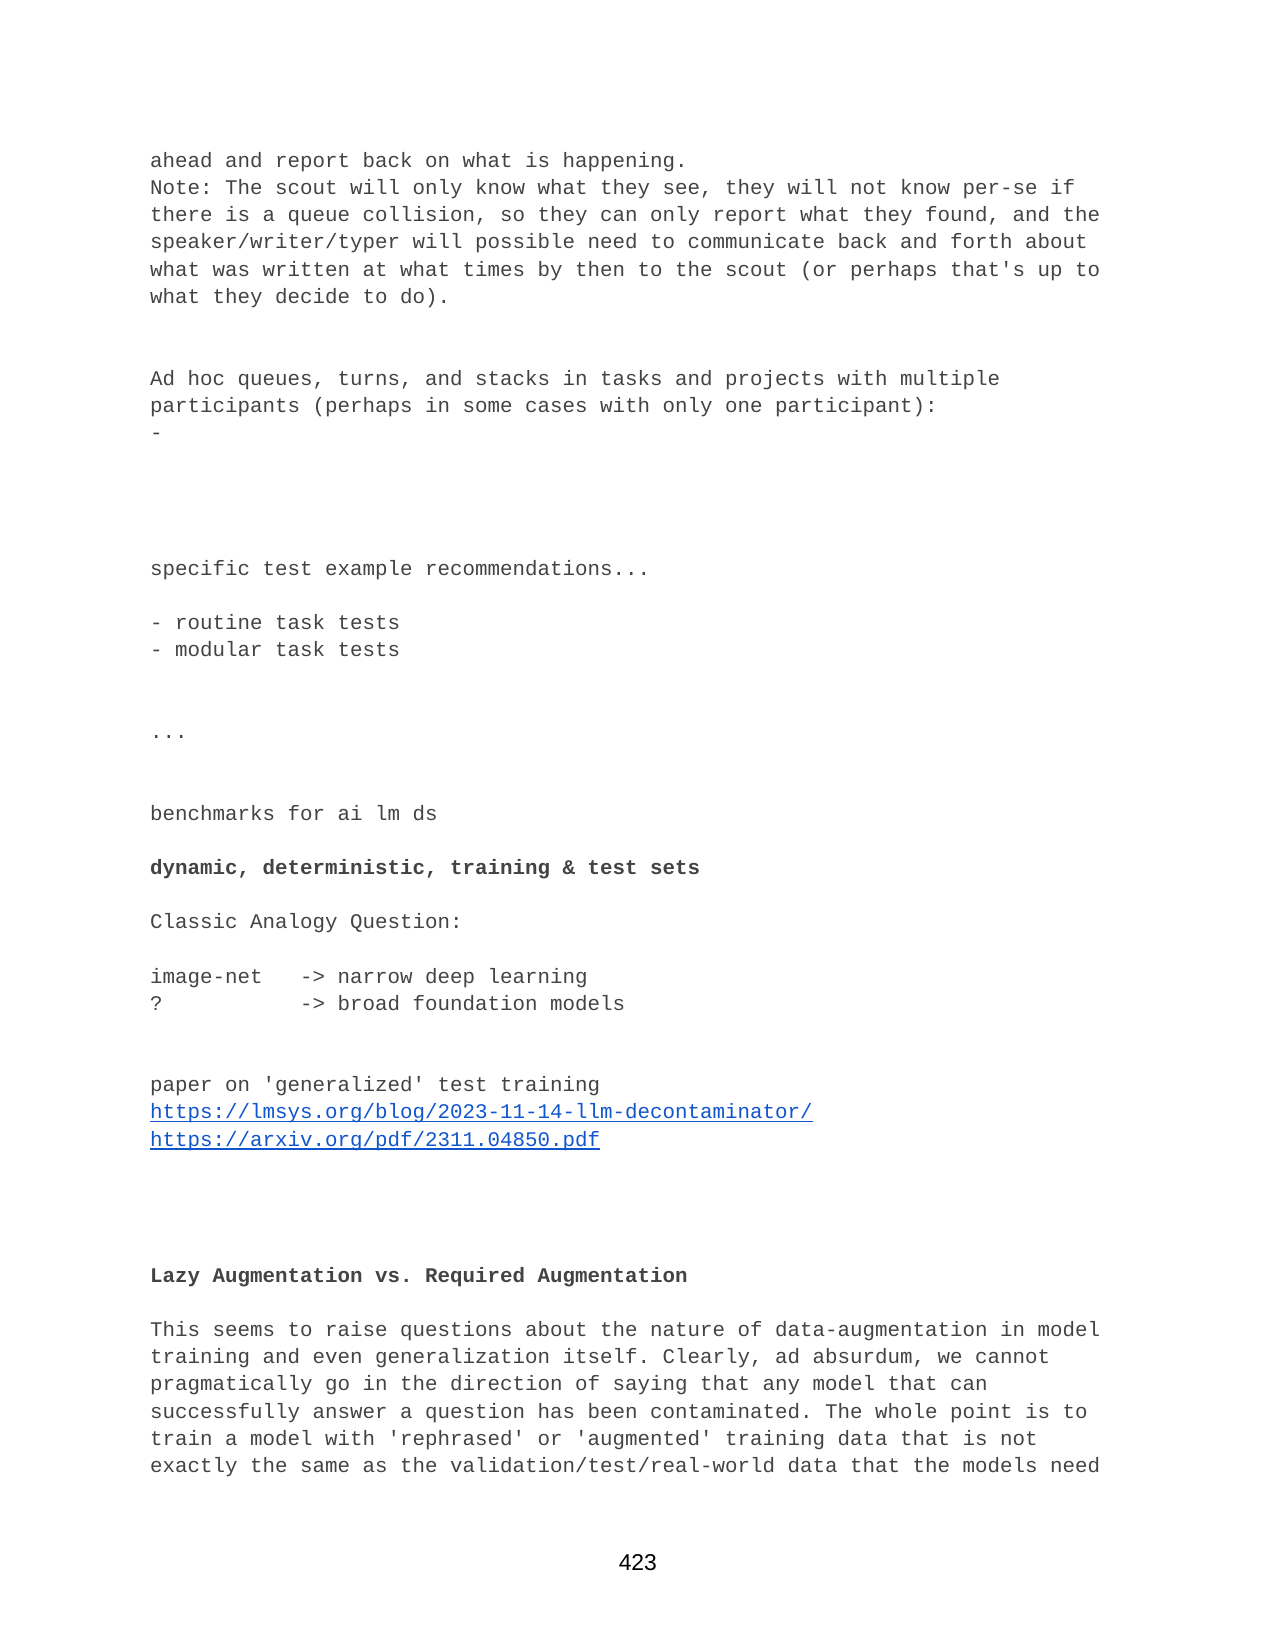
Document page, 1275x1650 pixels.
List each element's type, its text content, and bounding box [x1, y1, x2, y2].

text ? -> broad foundation models [150, 993, 1125, 1016]
text paper on 'generalized' test training [150, 1074, 1125, 1098]
text - routine task tests [150, 612, 1125, 636]
text specific test example recommendations... [150, 558, 1125, 581]
text dynamic, deterministic, training & test sets [150, 857, 1125, 881]
text image-net -> narrow deep learning [150, 966, 1125, 989]
text - [150, 422, 1125, 446]
text Ad hoc queues, turns, and stacks in tasks and projects with multiple participants (perhaps in some cases with only one participant): [150, 367, 1125, 418]
text https://lmsys.org/blog/2023-11-14-llm-decontaminator/ [150, 1102, 1125, 1125]
text https://arxiv.org/pdf/2311.04850.pdf [150, 1129, 1125, 1152]
text This seems to raise questions about the nature of data-augmentation in model training and even generalization itself. Clearly, ad absurdum, we cannot pragmatically go in the direction of saying that any model that can successfully answer a question has been contaminated. The whole point is to train a model with 'rephrased' or 'augmented' training data that is not exactly the same as the validation/test/real-world data that the models need [150, 1319, 1125, 1479]
text ... [150, 721, 1125, 744]
text ahead and report back on what is happening. [150, 150, 1125, 174]
text Lazy Augmentation vs. Required Augmentation [150, 1265, 1125, 1288]
text benchmarks for ai lm ds [150, 802, 1125, 826]
text Classic Analogy Question: [150, 911, 1125, 935]
text Note: The scout will only know what they see, they will not know per-se if there is a queue collision, so they can only report what they found, and the speaker/writer/typer will possible need to communicate back and forth about what was written at what times by then to the scout (or perhaps that's up to what they decide to do). [150, 177, 1125, 309]
text - modular task tests [150, 639, 1125, 663]
